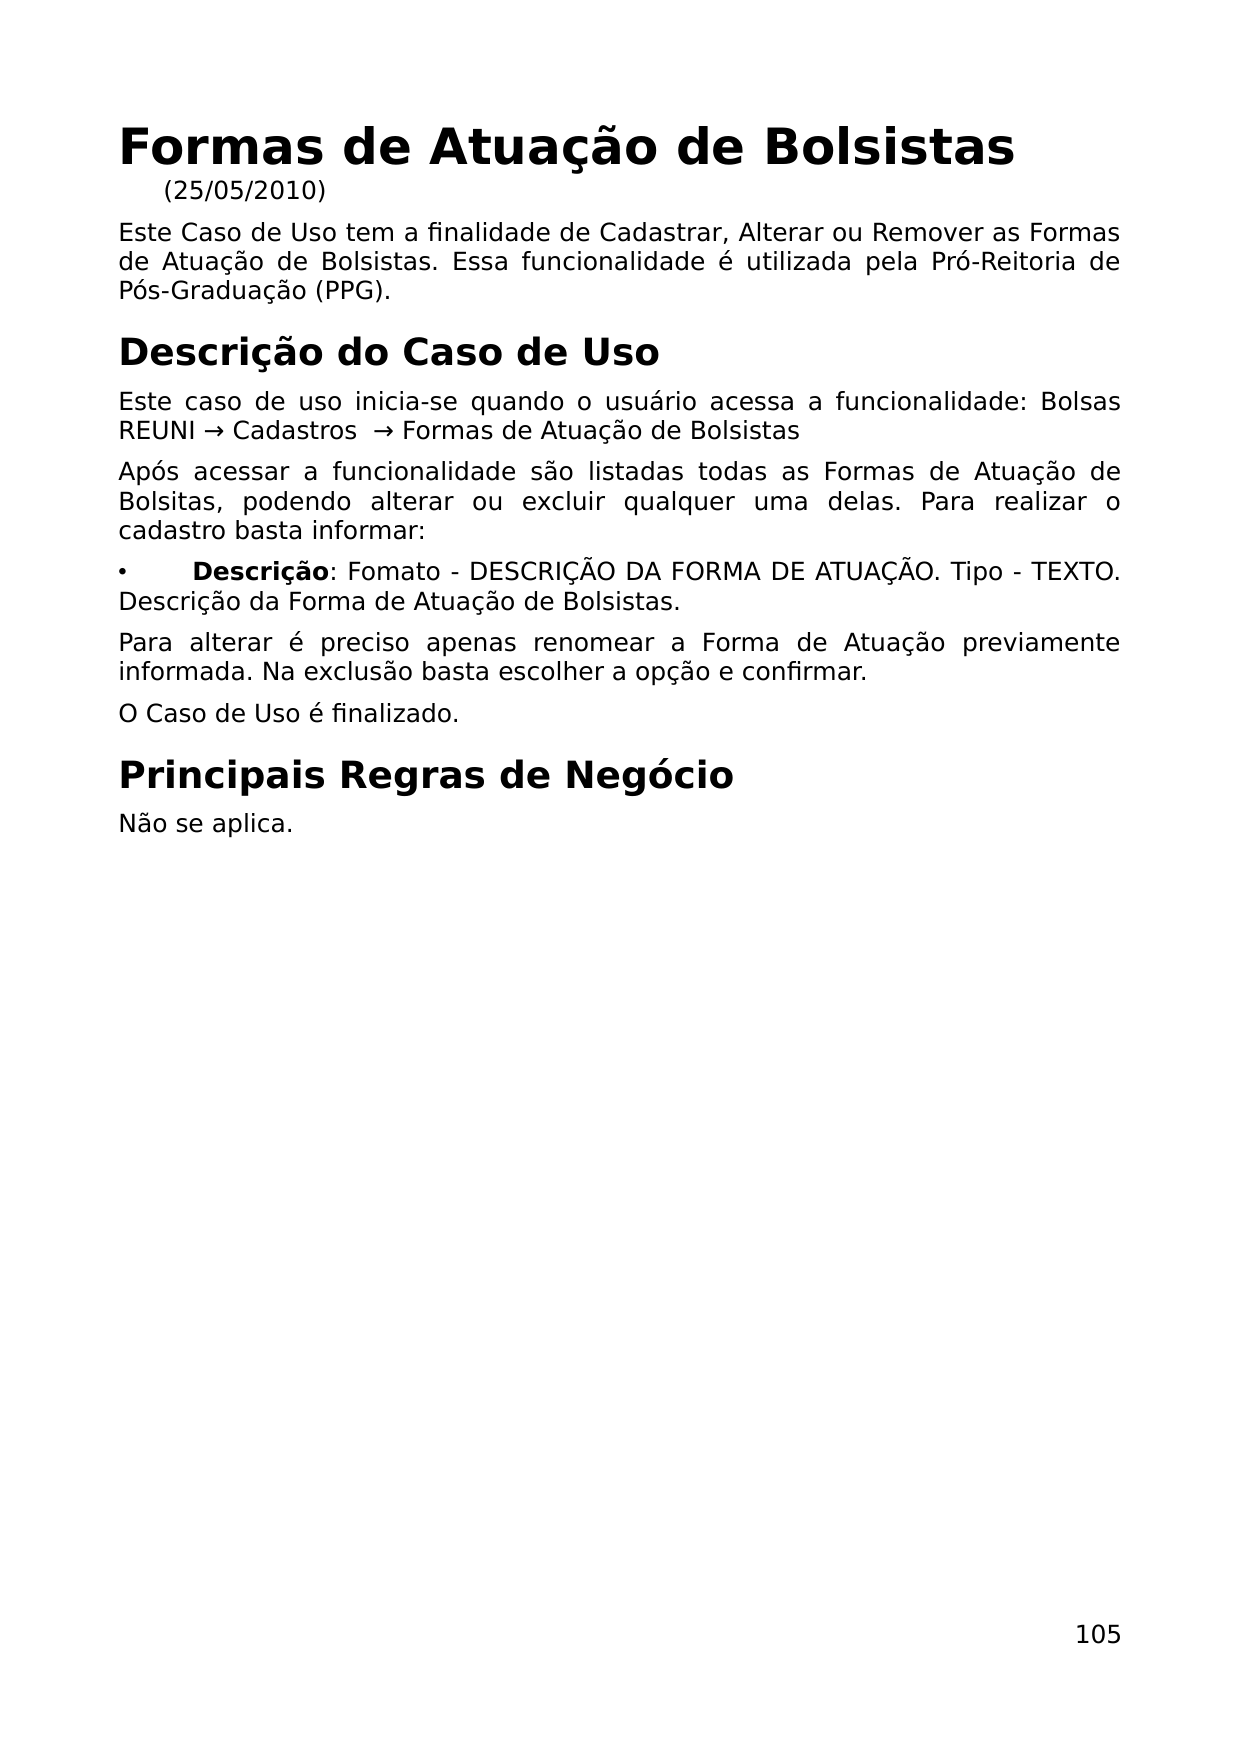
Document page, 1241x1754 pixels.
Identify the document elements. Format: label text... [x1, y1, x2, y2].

subtitle Descrição do Caso de Uso [118, 331, 1122, 374]
subtitle Principais Regras de Negócio [118, 753, 1122, 797]
text Este Caso de Uso tem a finalidade de Cadastrar, Alterar ou Remover as Formas de Atuação de Bolsistas. Essa funcionalidade é utilizada pela Pró-Reitoria de Pós-Graduação (PPG). [118, 218, 1122, 306]
text Não se aplica. [118, 809, 1122, 839]
text Para alterar é preciso apenas renomear a Forma de Atuação previamente informada. Na exclusão basta escolher a opção e confirmar. [118, 628, 1122, 687]
text O Caso de Uso é finalizado. [118, 699, 1122, 728]
text Este caso de uso inicia-se quando o usuário acessa a funcionalidade: Bolsas REUNI → Cadastros → Formas de Atuação de Bolsistas [118, 387, 1122, 445]
list Descrição: Fomato - DESCRIÇÃO DA FORMA DE ATUAÇÃO. Tipo - TEXTO. Descrição da Forma de Atuação de Bolsistas. [118, 557, 1122, 616]
text Após acessar a funcionalidade são listadas todas as Formas de Atuação de Bolsitas, podendo alterar ou excluir qualquer uma delas. Para realizar o cadastro basta informar: [118, 457, 1122, 545]
subtitle Formas de Atuação de Bolsistas (25/05/2010) [118, 118, 1122, 206]
